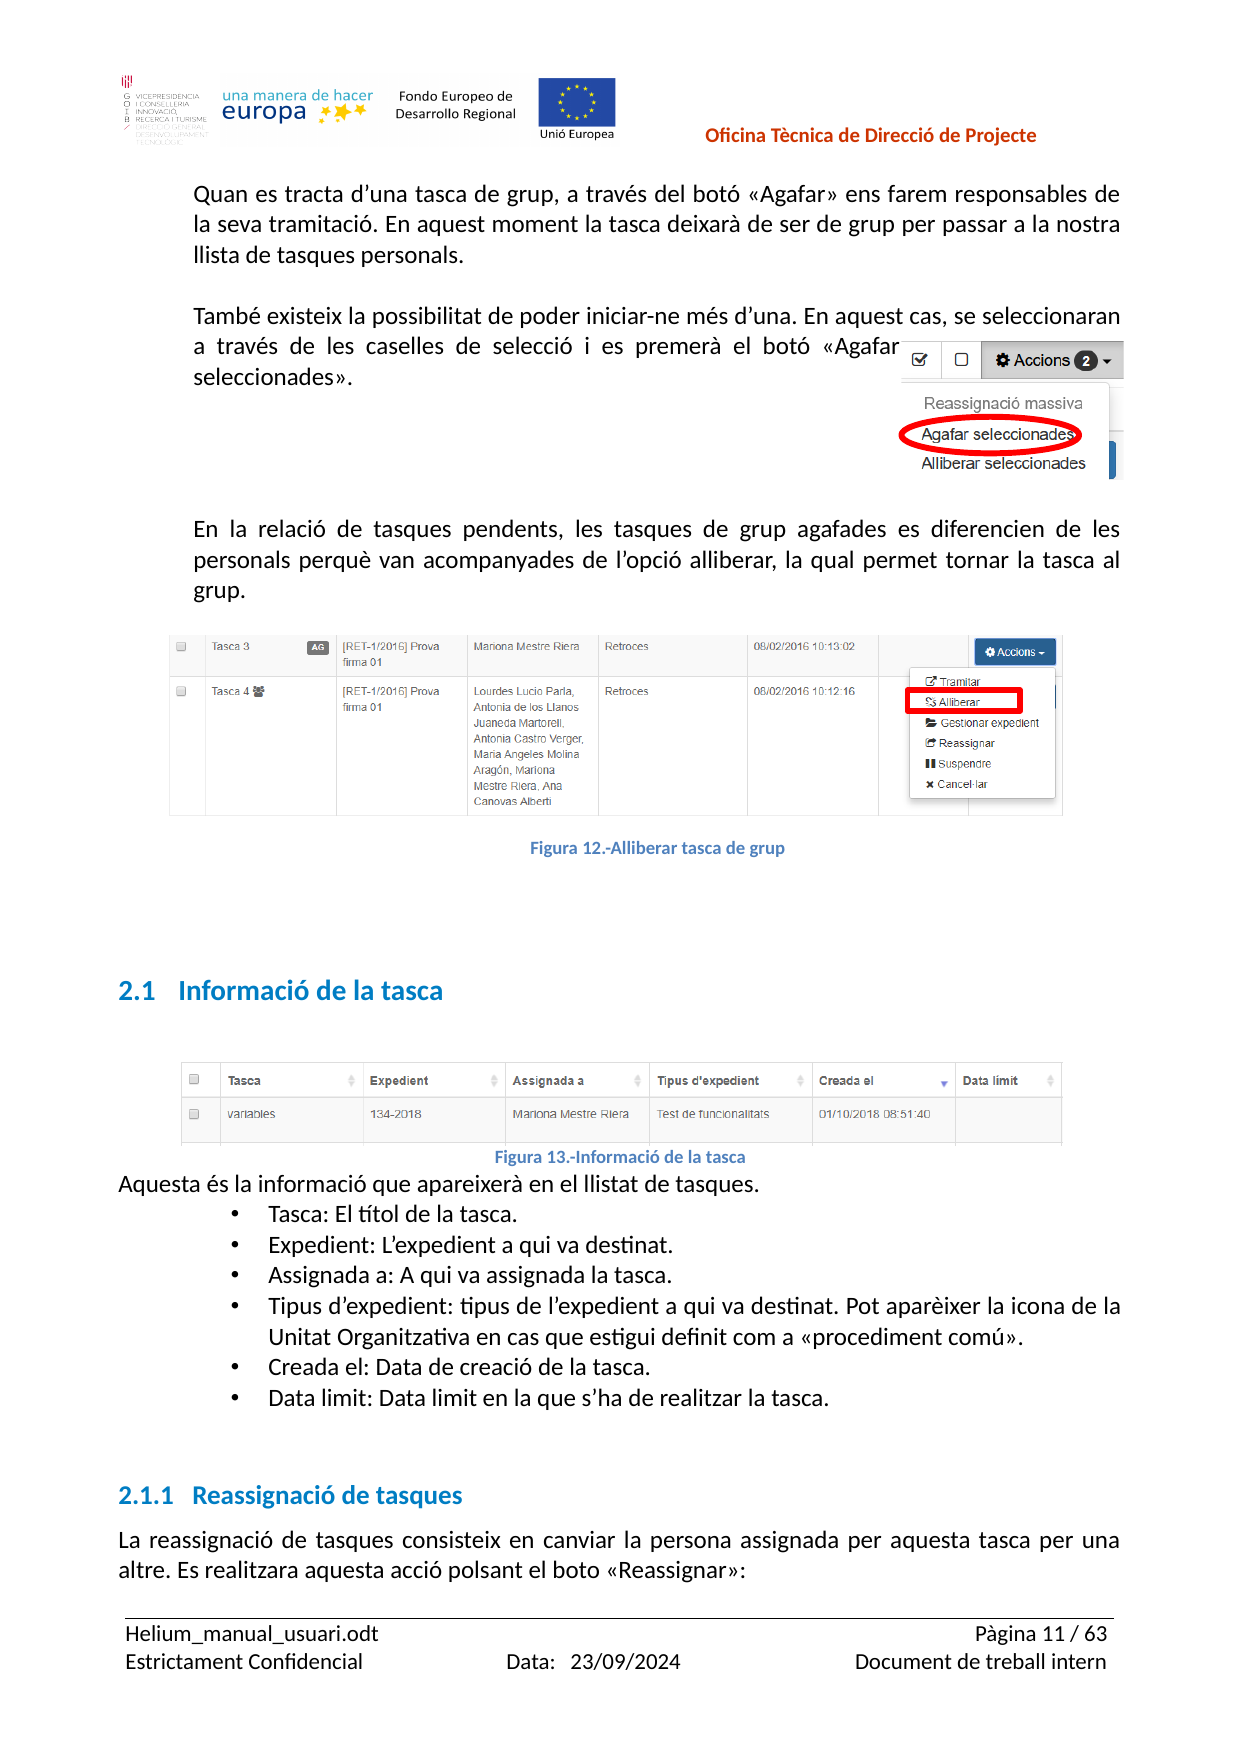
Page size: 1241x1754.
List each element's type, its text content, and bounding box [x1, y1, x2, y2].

text Aquesta és la informació que apareixerà en el llistat de tasques. [118, 1168, 1122, 1199]
list Tipus d’expedient: tipus de l’expedient a qui va destinat. Pot aparèixer la icona de la Unitat Organitzativa en cas que estigui definit com a «procediment comú». [231, 1290, 1122, 1351]
list Expedient: L’expedient a qui va destinat. [231, 1229, 1122, 1260]
picture [162, 635, 1063, 816]
subtitle Informació de la tasca [118, 972, 1122, 1007]
list Assignada a: A qui va assignada la tasca. [231, 1260, 1122, 1290]
text Figura 13.-Informació de la tasca [118, 1145, 1122, 1168]
list Data limit: Data limit en la que s’ha de realitzar la tasca. [231, 1382, 1122, 1412]
list També existeix la possibilitat de poder iniciar-ne més d’una. En aquest cas, se seleccionaran a través de les caselles de selecció i es premerà el botó «Agafar seleccionades». [193, 300, 1122, 391]
list En la relació de tasques pendents, les tasques de grup agafades es diferencien de les personals perquè van acompanyades de l’opció alliberar, la qual permet tornar la tasca al grup. [193, 513, 1122, 605]
text La reassignació de tasques consisteix en canviar la persona assignada per aquesta tasca per una altre. Es realitzara aquesta acció polsant el boto «Reassignar»: [118, 1524, 1122, 1585]
picture [901, 341, 1124, 480]
picture [219, 73, 621, 147]
list Tasca: El títol de la tasca. [231, 1199, 1122, 1229]
picture [905, 420, 1075, 450]
subtitle Reassignació de tasques [118, 1478, 1122, 1511]
picture [118, 73, 213, 147]
picture [177, 1061, 1063, 1146]
text Figura 12.-Alliberar tasca de grup [193, 837, 1122, 859]
list Creada el: Data de creació de la tasca. [231, 1351, 1122, 1382]
list Quan es tracta d’una tasca de grup, a través del botó «Agafar» ens farem responsables de la seva tramitació. En aquest moment la tasca deixarà de ser de grup per passar a la nostra llista de tasques personals. [193, 178, 1122, 269]
